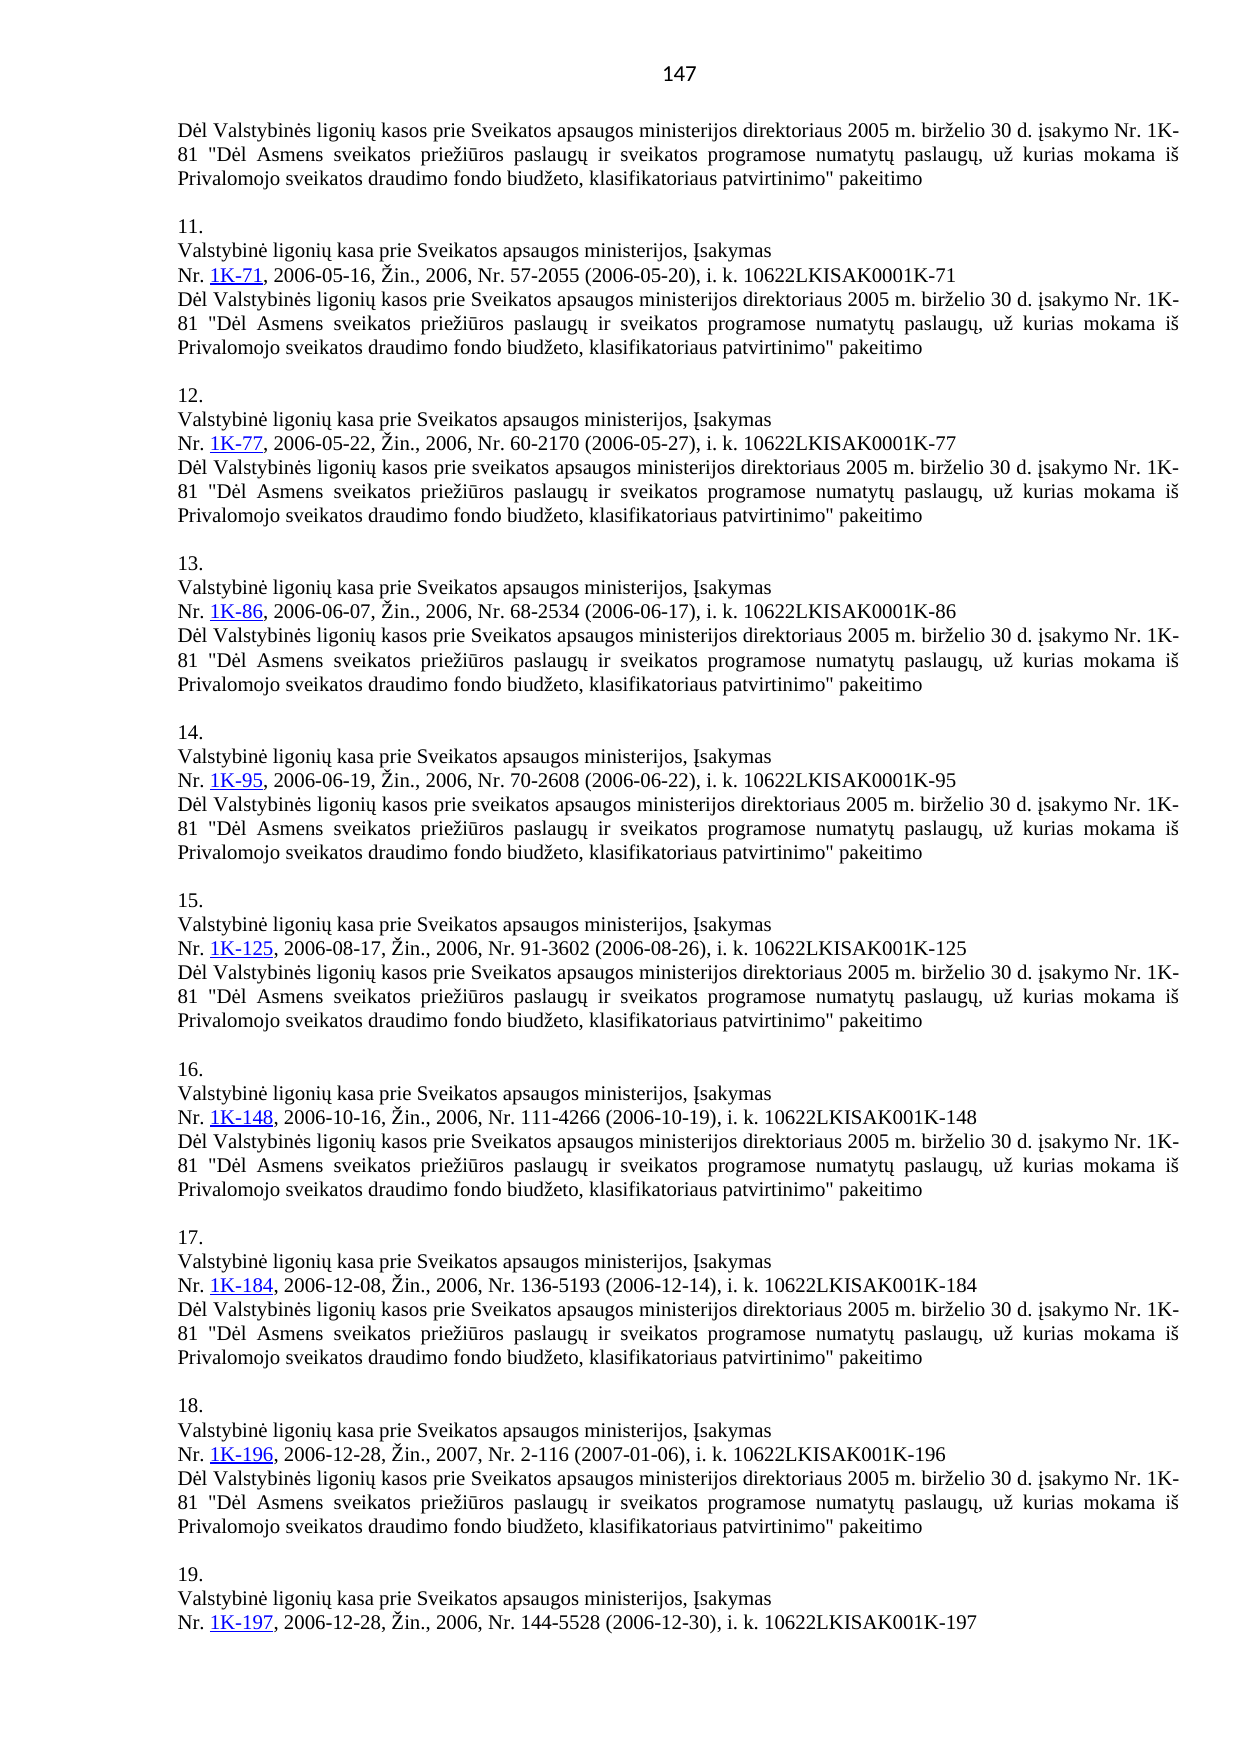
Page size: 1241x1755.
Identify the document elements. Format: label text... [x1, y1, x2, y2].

text Valstybinė ligonių kasa prie Sveikatos apsaugos ministerijos, Įsakymas [177, 912, 1181, 936]
text Dėl Valstybinės ligonių kasos prie Sveikatos apsaugos ministerijos direktoriaus 2005 m. birželio 30 d. įsakymo Nr. 1K-81 "Dėl Asmens sveikatos priežiūros paslaugų ir sveikatos programose numatytų paslaugų, už kurias mokama iš Privalomojo sveikatos draudimo fondo biudžeto, klasifikatoriaus patvirtinimo" pakeitimo [177, 1129, 1181, 1201]
text Nr. 1K-95, 2006-06-19, Žin., 2006, Nr. 70-2608 (2006-06-22), i. k. 10622LKISAK0001K-95 [177, 768, 1181, 792]
text 18. [177, 1393, 1181, 1417]
text 17. [177, 1225, 1181, 1249]
text Valstybinė ligonių kasa prie Sveikatos apsaugos ministerijos, Įsakymas [177, 238, 1181, 262]
text Nr. 1K-71, 2006-05-16, Žin., 2006, Nr. 57-2055 (2006-05-20), i. k. 10622LKISAK0001K-71 [177, 262, 1181, 287]
text Nr. 1K-86, 2006-06-07, Žin., 2006, Nr. 68-2534 (2006-06-17), i. k. 10622LKISAK0001K-86 [177, 599, 1181, 623]
text Nr. 1K-197, 2006-12-28, Žin., 2006, Nr. 144-5528 (2006-12-30), i. k. 10622LKISAK001K-197 [177, 1610, 1181, 1634]
text Valstybinė ligonių kasa prie Sveikatos apsaugos ministerijos, Įsakymas [177, 1249, 1181, 1273]
text Valstybinė ligonių kasa prie Sveikatos apsaugos ministerijos, Įsakymas [177, 1417, 1181, 1442]
text 16. [177, 1057, 1181, 1081]
text Dėl Valstybinės ligonių kasos prie Sveikatos apsaugos ministerijos direktoriaus 2005 m. birželio 30 d. įsakymo Nr. 1K-81 "Dėl Asmens sveikatos priežiūros paslaugų ir sveikatos programose numatytų paslaugų, už kurias mokama iš Privalomojo sveikatos draudimo fondo biudžeto, klasifikatoriaus patvirtinimo" pakeitimo [177, 118, 1181, 190]
text Valstybinė ligonių kasa prie Sveikatos apsaugos ministerijos, Įsakymas [177, 1586, 1181, 1610]
text 11. [177, 214, 1181, 238]
text 12. [177, 383, 1181, 407]
text Dėl Valstybinės ligonių kasos prie sveikatos apsaugos ministerijos direktoriaus 2005 m. birželio 30 d. įsakymo Nr. 1K-81 "Dėl Asmens sveikatos priežiūros paslaugų ir sveikatos programose numatytų paslaugų, už kurias mokama iš Privalomojo sveikatos draudimo fondo biudžeto, klasifikatoriaus patvirtinimo" pakeitimo [177, 792, 1181, 864]
text Nr. 1K-148, 2006-10-16, Žin., 2006, Nr. 111-4266 (2006-10-19), i. k. 10622LKISAK001K-148 [177, 1105, 1181, 1129]
text Valstybinė ligonių kasa prie Sveikatos apsaugos ministerijos, Įsakymas [177, 407, 1181, 431]
text Dėl Valstybinės ligonių kasos prie Sveikatos apsaugos ministerijos direktoriaus 2005 m. birželio 30 d. įsakymo Nr. 1K-81 "Dėl Asmens sveikatos priežiūros paslaugų ir sveikatos programose numatytų paslaugų, už kurias mokama iš Privalomojo sveikatos draudimo fondo biudžeto, klasifikatoriaus patvirtinimo" pakeitimo [177, 960, 1181, 1032]
text Dėl Valstybinės ligonių kasos prie Sveikatos apsaugos ministerijos direktoriaus 2005 m. birželio 30 d. įsakymo Nr. 1K-81 "Dėl Asmens sveikatos priežiūros paslaugų ir sveikatos programose numatytų paslaugų, už kurias mokama iš Privalomojo sveikatos draudimo fondo biudžeto, klasifikatoriaus patvirtinimo" pakeitimo [177, 287, 1181, 359]
text Valstybinė ligonių kasa prie Sveikatos apsaugos ministerijos, Įsakymas [177, 575, 1181, 599]
text Dėl Valstybinės ligonių kasos prie Sveikatos apsaugos ministerijos direktoriaus 2005 m. birželio 30 d. įsakymo Nr. 1K-81 "Dėl Asmens sveikatos priežiūros paslaugų ir sveikatos programose numatytų paslaugų, už kurias mokama iš Privalomojo sveikatos draudimo fondo biudžeto, klasifikatoriaus patvirtinimo" pakeitimo [177, 1466, 1181, 1538]
text Nr. 1K-125, 2006-08-17, Žin., 2006, Nr. 91-3602 (2006-08-26), i. k. 10622LKISAK001K-125 [177, 936, 1181, 960]
text Dėl Valstybinės ligonių kasos prie Sveikatos apsaugos ministerijos direktoriaus 2005 m. birželio 30 d. įsakymo Nr. 1K-81 "Dėl Asmens sveikatos priežiūros paslaugų ir sveikatos programose numatytų paslaugų, už kurias mokama iš Privalomojo sveikatos draudimo fondo biudžeto, klasifikatoriaus patvirtinimo" pakeitimo [177, 1297, 1181, 1369]
text Dėl Valstybinės ligonių kasos prie sveikatos apsaugos ministerijos direktoriaus 2005 m. birželio 30 d. įsakymo Nr. 1K-81 "Dėl Asmens sveikatos priežiūros paslaugų ir sveikatos programose numatytų paslaugų, už kurias mokama iš Privalomojo sveikatos draudimo fondo biudžeto, klasifikatoriaus patvirtinimo" pakeitimo [177, 455, 1181, 527]
text 14. [177, 720, 1181, 744]
text 19. [177, 1562, 1181, 1586]
text Dėl Valstybinės ligonių kasos prie Sveikatos apsaugos ministerijos direktoriaus 2005 m. birželio 30 d. įsakymo Nr. 1K-81 "Dėl Asmens sveikatos priežiūros paslaugų ir sveikatos programose numatytų paslaugų, už kurias mokama iš Privalomojo sveikatos draudimo fondo biudžeto, klasifikatoriaus patvirtinimo" pakeitimo [177, 623, 1181, 696]
text Valstybinė ligonių kasa prie Sveikatos apsaugos ministerijos, Įsakymas [177, 744, 1181, 768]
text 15. [177, 888, 1181, 912]
text Nr. 1K-196, 2006-12-28, Žin., 2007, Nr. 2-116 (2007-01-06), i. k. 10622LKISAK001K-196 [177, 1442, 1181, 1466]
text Nr. 1K-184, 2006-12-08, Žin., 2006, Nr. 136-5193 (2006-12-14), i. k. 10622LKISAK001K-184 [177, 1273, 1181, 1297]
text Valstybinė ligonių kasa prie Sveikatos apsaugos ministerijos, Įsakymas [177, 1081, 1181, 1105]
text 13. [177, 551, 1181, 575]
text Nr. 1K-77, 2006-05-22, Žin., 2006, Nr. 60-2170 (2006-05-27), i. k. 10622LKISAK0001K-77 [177, 431, 1181, 455]
